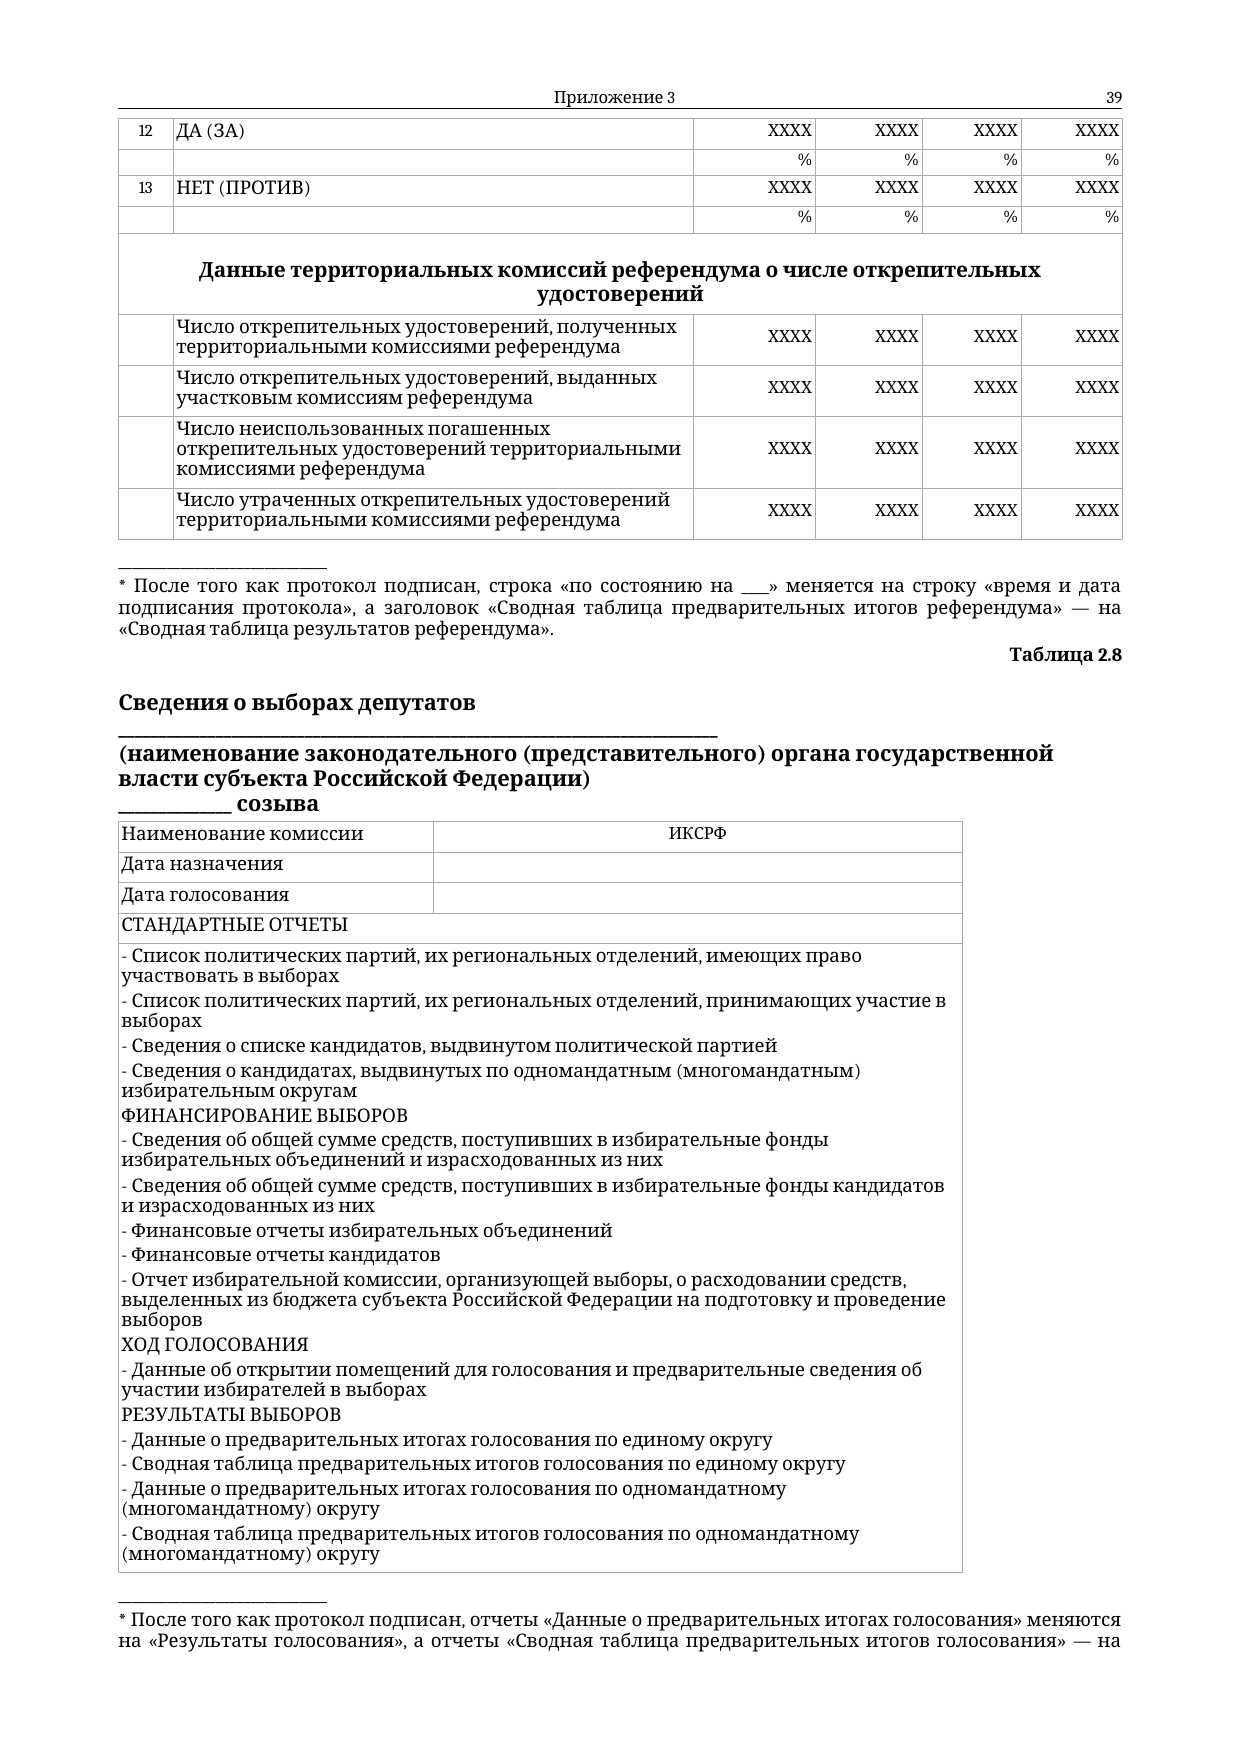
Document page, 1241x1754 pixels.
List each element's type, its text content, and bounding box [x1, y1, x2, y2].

table_cell ХХХХ [1022, 417, 1122, 487]
table_cell [434, 853, 962, 882]
table_cell ХХХХ [1022, 176, 1122, 206]
table_cell ХХХХ [816, 489, 922, 538]
table_cell Число неиспользованных погашенных открепительных удостоверений территориальными комиссиями референдума [174, 417, 693, 487]
table_cell [119, 366, 173, 416]
text * После того как протокол подписан, строка «по состоянию на ____» меняется на строку «время и дата подписания протокола», а заголовок «Сводная таблица предварительных итогов референдума» — на «Сводная таблица результатов референдума». [118, 576, 1122, 640]
table_cell % [1022, 207, 1122, 233]
table_cell ХХХХ [923, 417, 1021, 487]
table_cell [119, 150, 173, 175]
table_cell ХХХХ [694, 119, 815, 148]
table_header Наименование комиссии [119, 822, 433, 852]
table_cell [119, 315, 173, 365]
table_cell Число открепительных удостоверений, выданных участковым комиссиям референдума [174, 366, 693, 416]
table_cell % [923, 150, 1021, 175]
table_cell ХХХХ [816, 119, 922, 148]
table_cell % [694, 207, 815, 233]
table_cell НЕТ (ПРОТИВ) [174, 176, 693, 206]
table_cell % [816, 150, 922, 175]
table_cell - Список политических партий, их региональных отделений, имеющих право участвовать в выборах - Список политических партий, их региональных отделений, принимающих участие в выборах - Сведения о списке кандидатов, выдвинутом политической партией - Сведения о кандидатах, выдвинутых по одномандатным (многомандатным) избирательным округам ФИНАНСИРОВАНИЕ ВЫБОРОВ - Сведения об общей сумме средств, поступивших в избирательные фонды избирательных объединений и израсходованных из них - Сведения об общей сумме средств, поступивших в избирательные фонды кандидатов и израсходованных из них - Финансовые отчеты избирательных объединений - Финансовые отчеты кандидатов - Отчет избирательной комиссии, организующей выборы, о расходовании средств, выделенных из бюджета субъекта Российской Федерации на подготовку и проведение выборов ХОД ГОЛОСОВАНИЯ - Данные об открытии помещений для голосования и предварительные сведения об участии избирателей в выборах РЕЗУЛЬТАТЫ ВЫБОРОВ - Данные о предварительных итогах голосования по единому округу - Сводная таблица предварительных итогов голосования по единому округу - Данные о предварительных итогах голосования по одномандатному (многомандатному) округу - Сводная таблица предварительных итогов голосования по одномандатному (многомандатному) округу [119, 944, 962, 1572]
table_cell ХХХХ [923, 176, 1021, 206]
table_cell ДА (ЗА) [174, 119, 693, 148]
table_cell % [923, 207, 1021, 233]
table_cell ХХХХ [694, 315, 815, 365]
text ______________________________ [118, 1585, 1122, 1605]
table_cell ХХХХ [694, 366, 815, 416]
table_cell ХХХХ [694, 417, 815, 487]
table_header ИКСРФ [434, 822, 962, 852]
table_cell Число открепительных удостоверений, полученных территориальными комиссиями референдума [174, 315, 693, 365]
table_cell СТАНДАРТНЫЕ ОТЧЕТЫ [119, 914, 962, 943]
table_cell ХХХХ [816, 176, 922, 206]
table_cell ХХХХ [816, 315, 922, 365]
table_cell ХХХХ [923, 119, 1021, 148]
table_cell ХХХХ [694, 489, 815, 538]
table_cell [174, 207, 693, 233]
table_cell ХХХХ [923, 315, 1021, 365]
table_cell Данные территориальных комиссий референдума о числе открепительных удостоверений [119, 234, 1122, 314]
table_cell Дата голосования [119, 883, 433, 913]
table_cell % [1022, 150, 1122, 175]
table_cell Дата назначения [119, 853, 433, 882]
table_cell [119, 207, 173, 233]
table_cell ХХХХ [694, 176, 815, 206]
table_cell [119, 417, 173, 487]
table_cell % [694, 150, 815, 175]
table_cell ХХХХ [923, 366, 1021, 416]
table_cell ХХХХ [816, 417, 922, 487]
table_cell [119, 489, 173, 538]
subtitle Сведения о выборах депутатов __________________________________________________________________________ (наименование законодательного (представительного) органа государственной власти субъекта Российской Федерации) ______________ созыва [118, 691, 1122, 817]
table_cell [174, 150, 693, 175]
table_cell ХХХХ [1022, 489, 1122, 538]
table_cell 13 [119, 176, 173, 206]
text ______________________________ [118, 551, 1122, 571]
text * После того как протокол подписан, отчеты «Данные о предварительных итогах голосования» меняются на «Результаты голосования», а отчеты «Сводная таблица предварительных итогов голосования» — на [118, 1609, 1122, 1652]
table_cell % [816, 207, 922, 233]
table_cell ХХХХ [923, 489, 1021, 538]
table_cell ХХХХ [816, 366, 922, 416]
table_cell 12 [119, 119, 173, 148]
text Таблица 2.8 [118, 644, 1122, 666]
table_cell Число утраченных открепительных удостоверений территориальными комиссиями референдума [174, 489, 693, 538]
table_cell ХХХХ [1022, 315, 1122, 365]
table_cell ХХХХ [1022, 119, 1122, 148]
table_cell ХХХХ [1022, 366, 1122, 416]
table_cell [434, 883, 962, 913]
